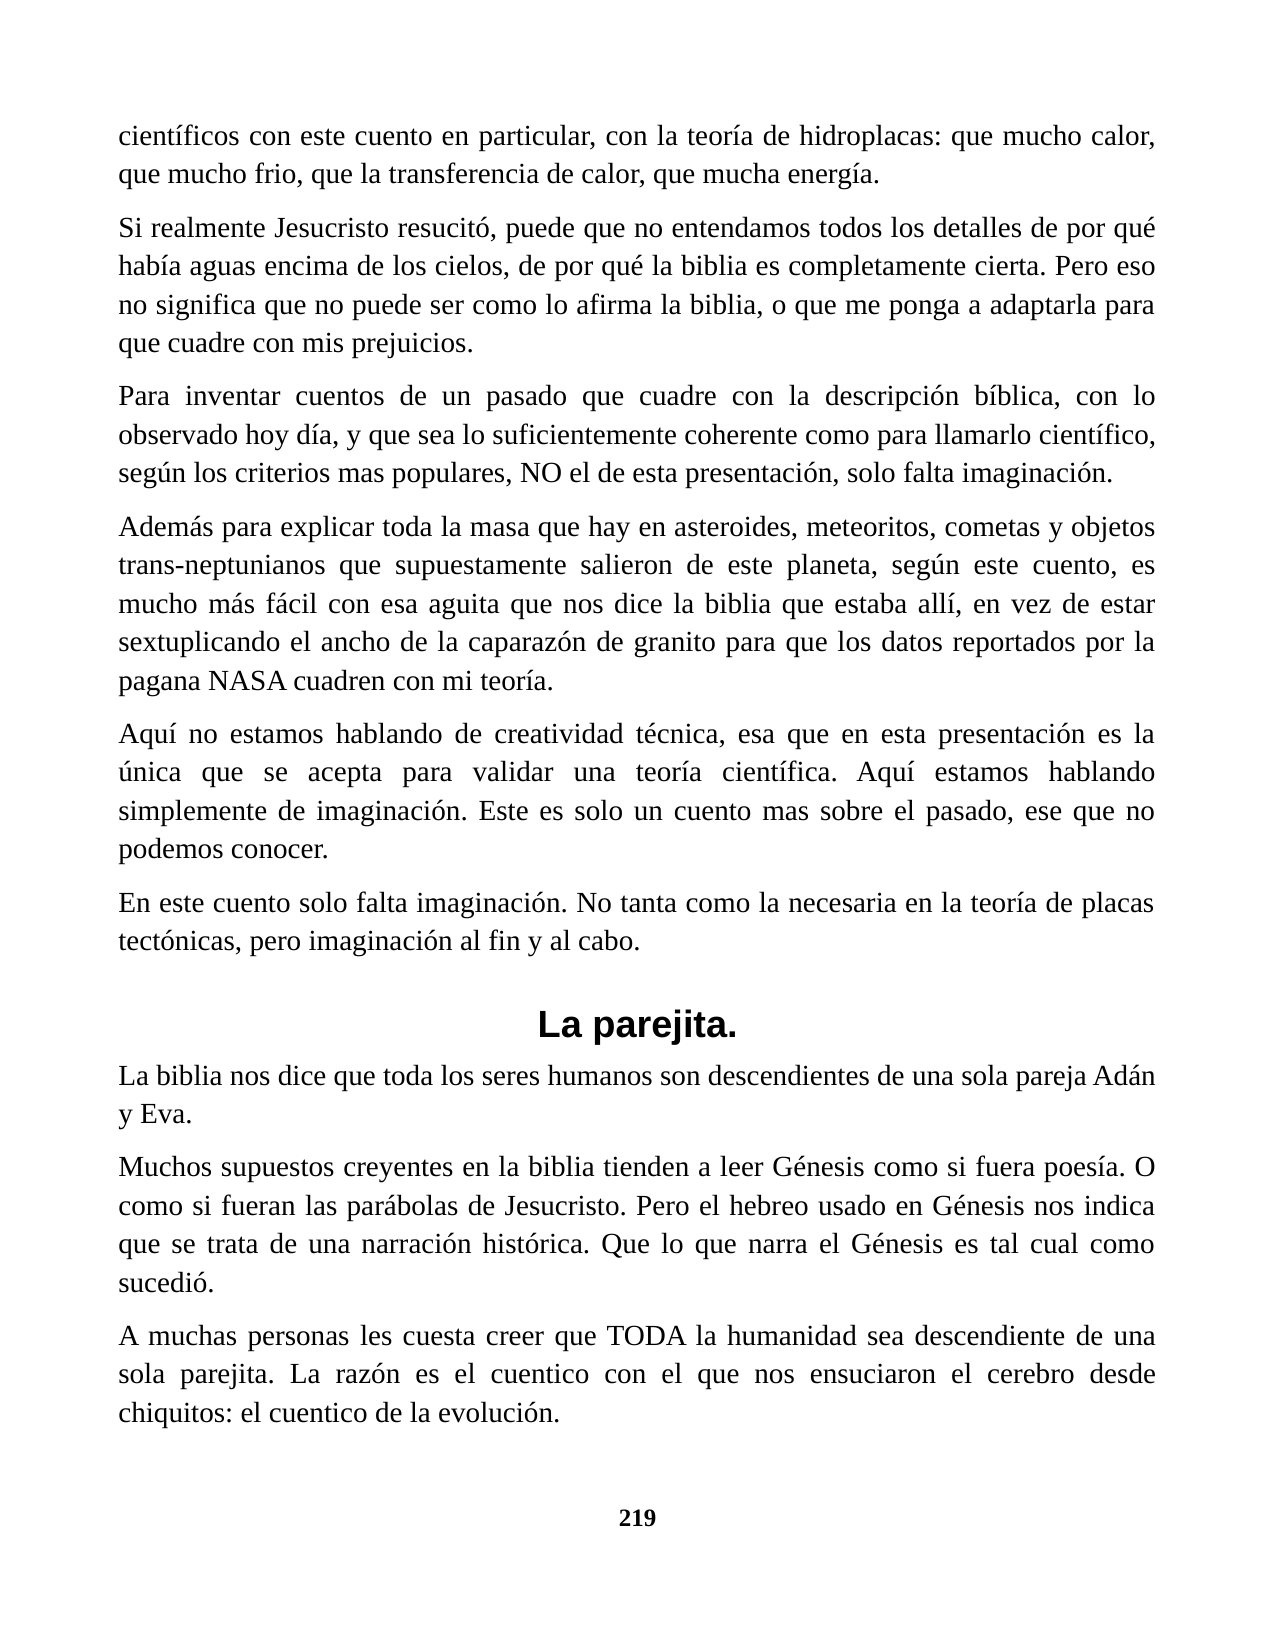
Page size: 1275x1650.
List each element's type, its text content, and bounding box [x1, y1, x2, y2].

text Si realmente Jesucristo resucitó, puede que no entendamos todos los detalles de por qué había aguas encima de los cielos, de por qué la biblia es completamente cierta. Pero eso no significa que no puede ser como lo afirma la biblia, o que me ponga a adaptarla para que cuadre con mis prejuicios. [118, 210, 1157, 359]
text Aquí no estamos hablando de creatividad técnica, esa que en esta presentación es la única que se acepta para validar una teoría científica. Aquí estamos hablando simplemente de imaginación. Este es solo un cuento mas sobre el pasado, ese que no podemos conocer. [118, 716, 1157, 865]
subtitle La parejita. [118, 1001, 1157, 1045]
text En este cuento solo falta imaginación. No tanta como la necesaria en la teoría de placas tectónicas, pero imaginación al fin y al cabo. [118, 885, 1157, 957]
text Para inventar cuentos de un pasado que cuadre con la descripción bíblica, con lo observado hoy día, y que sea lo suficientemente coherente como para llamarlo científico, según los criterios mas populares, NO el de esta presentación, solo falta imaginación. [118, 378, 1157, 489]
text Además para explicar toda la masa que hay en asteroides, meteoritos, cometas y objetos trans-neptunianos que supuestamente salieron de este planeta, según este cuento, es mucho más fácil con esa aguita que nos dice la biblia que estaba allí, en vez de estar sextuplicando el ancho de la caparazón de granito para que los datos reportados por la pagana NASA cuadren con mi teoría. [118, 509, 1157, 696]
text La biblia nos dice que toda los seres humanos son descendientes de una sola pareja Adán y Eva. [118, 1058, 1157, 1130]
text Muchos supuestos creyentes en la biblia tienden a leer Génesis como si fuera poesía. O como si fueran las parábolas de Jesucristo. Pero el hebreo usado en Génesis nos indica que se trata de una narración histórica. Que lo que narra el Génesis es tal cual como sucedió. [118, 1149, 1157, 1298]
text A muchas personas les cuesta creer que TODA la humanidad sea descendiente de una sola parejita. La razón es el cuentico con el que nos ensuciaron el cerebro desde chiquitos: el cuentico de la evolución. [118, 1318, 1157, 1429]
text científicos con este cuento en particular, con la teoría de hidroplacas: que mucho calor, que mucho frio, que la transferencia de calor, que mucha energía. [118, 118, 1157, 190]
